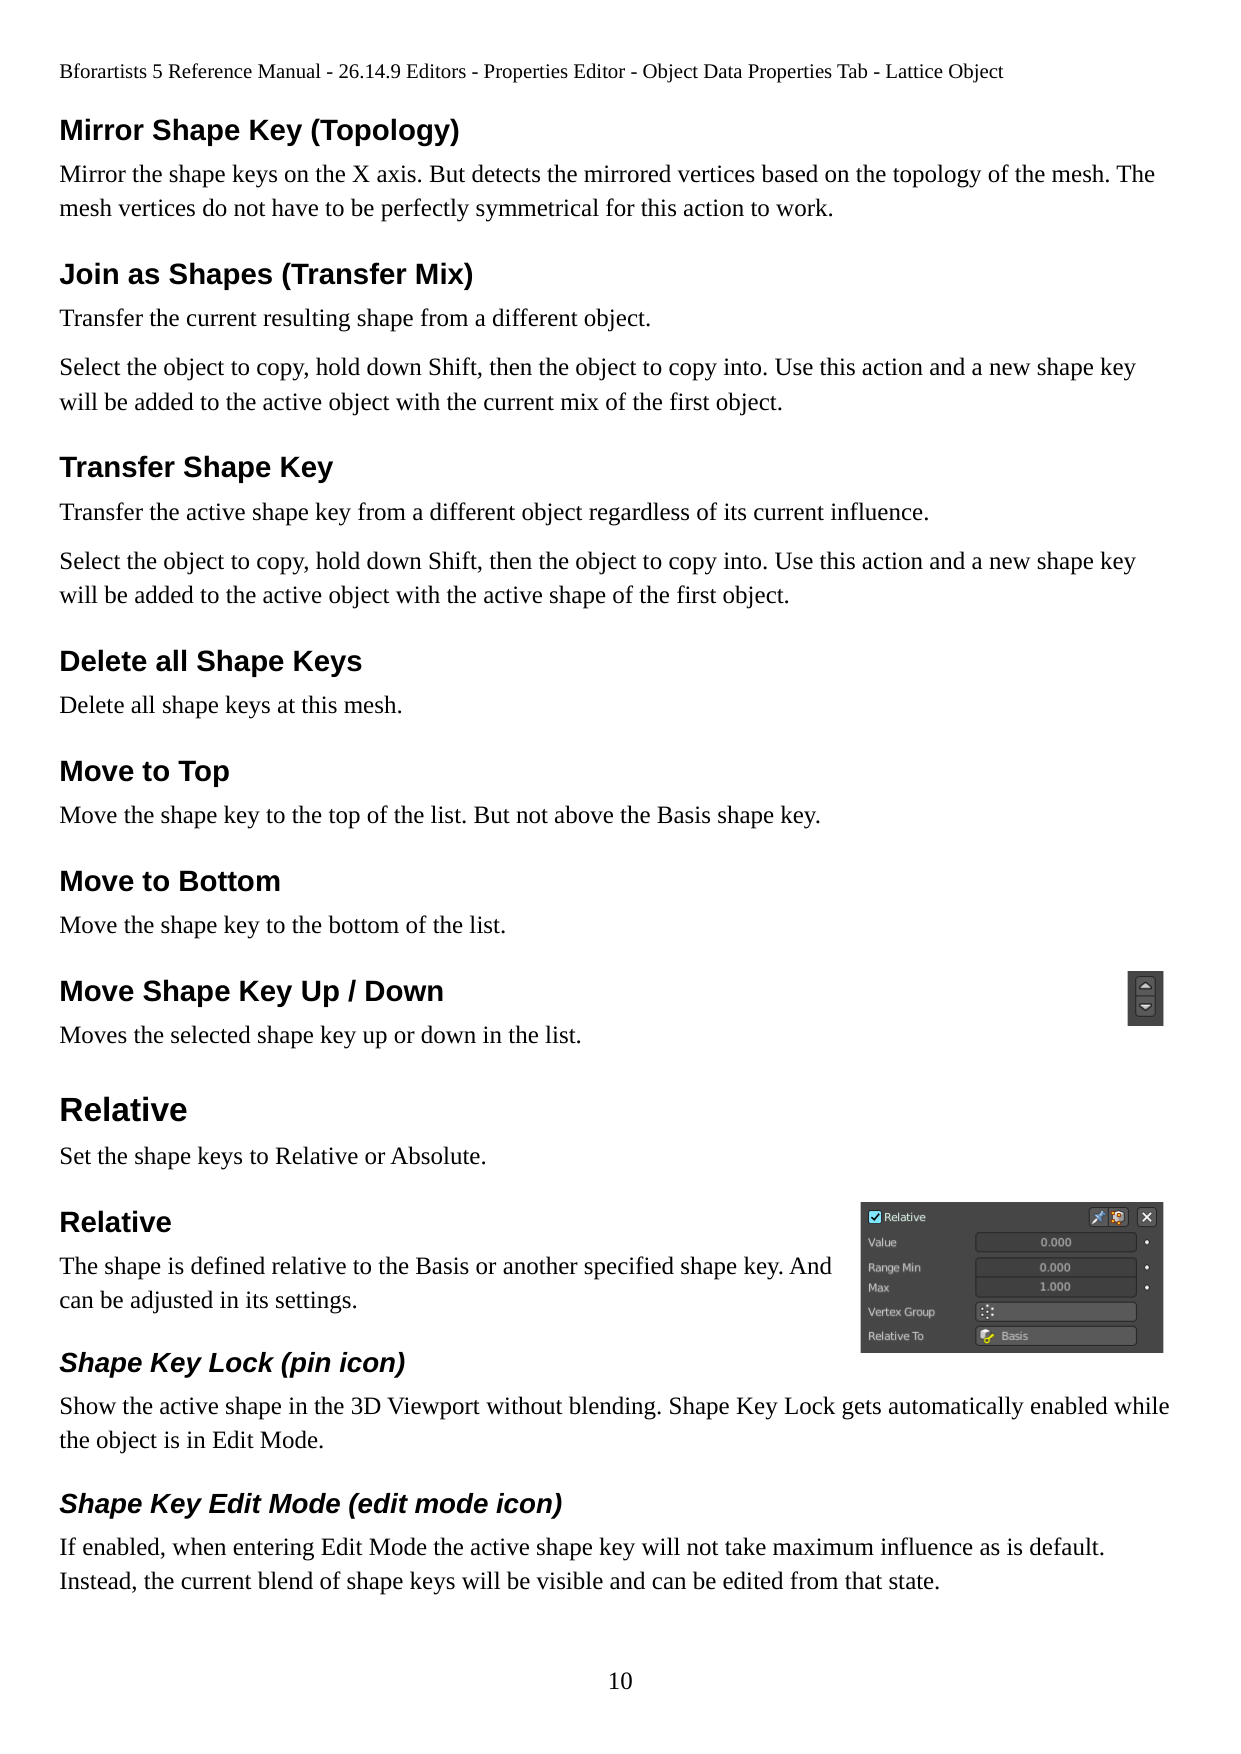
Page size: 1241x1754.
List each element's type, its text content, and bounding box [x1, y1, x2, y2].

subtitle Relative [59, 1090, 1181, 1128]
picture [1127, 971, 1164, 1026]
subtitle Delete all Shape Keys [59, 644, 1181, 678]
text Move the shape key to the bottom of the list. [59, 910, 1181, 939]
text If enabled, when entering Edit Mode the active shape key will not take maximum influence as is default. Instead, the current blend of shape keys will be visible and can be edited from that state. [59, 1532, 1181, 1595]
text Show the active shape in the 3D Viewport without blending. Shape Key Lock gets automatically enabled while the object is in Edit Mode. [59, 1391, 1181, 1454]
subtitle Transfer Shape Key [59, 450, 1181, 484]
text Mirror the shape keys on the X axis. But detects the mirrored vertices based on the topology of the mesh. The mesh vertices do not have to be perfectly symmetrical for this action to work. [59, 159, 1181, 222]
text Select the object to copy, hold down Shift, then the object to copy into. Use this action and a new shape key will be added to the active object with the current mix of the first object. [59, 352, 1181, 416]
subtitle Relative [59, 1204, 860, 1238]
subtitle Move Shape Key Up / Down [59, 973, 1127, 1007]
subtitle Join as Shapes (Transfer Mix) [59, 257, 1181, 291]
text Moves the selected shape key up or down in the list. [59, 1020, 1181, 1048]
subtitle Move to Top [59, 754, 1181, 787]
subtitle Shape Key Lock (pin icon) [59, 1347, 1181, 1379]
subtitle [1164, 1204, 1181, 1238]
picture [860, 1202, 1164, 1353]
text Set the shape keys to Relative or Absolute. [59, 1141, 1181, 1169]
subtitle Mirror Shape Key (Topology) [59, 113, 1181, 146]
text Move the shape key to the top of the list. But not above the Basis shape key. [59, 800, 1181, 829]
text The shape is defined relative to the Basis or another specified shape key. And can be adjusted in its settings. [59, 1251, 860, 1314]
text Delete all shape keys at this mesh. [59, 690, 1181, 719]
text Select the object to copy, hold down Shift, then the object to copy into. Use this action and a new shape key will be added to the active object with the active shape of the first object. [59, 546, 1181, 609]
subtitle [1164, 973, 1181, 1007]
text Transfer the current resulting shape from a different object. [59, 303, 1181, 332]
text Transfer the active shape key from a different object regardless of its current influence. [59, 497, 1181, 525]
subtitle Move to Bottom [59, 864, 1181, 897]
subtitle Shape Key Edit Mode (edit mode icon) [59, 1487, 1181, 1519]
